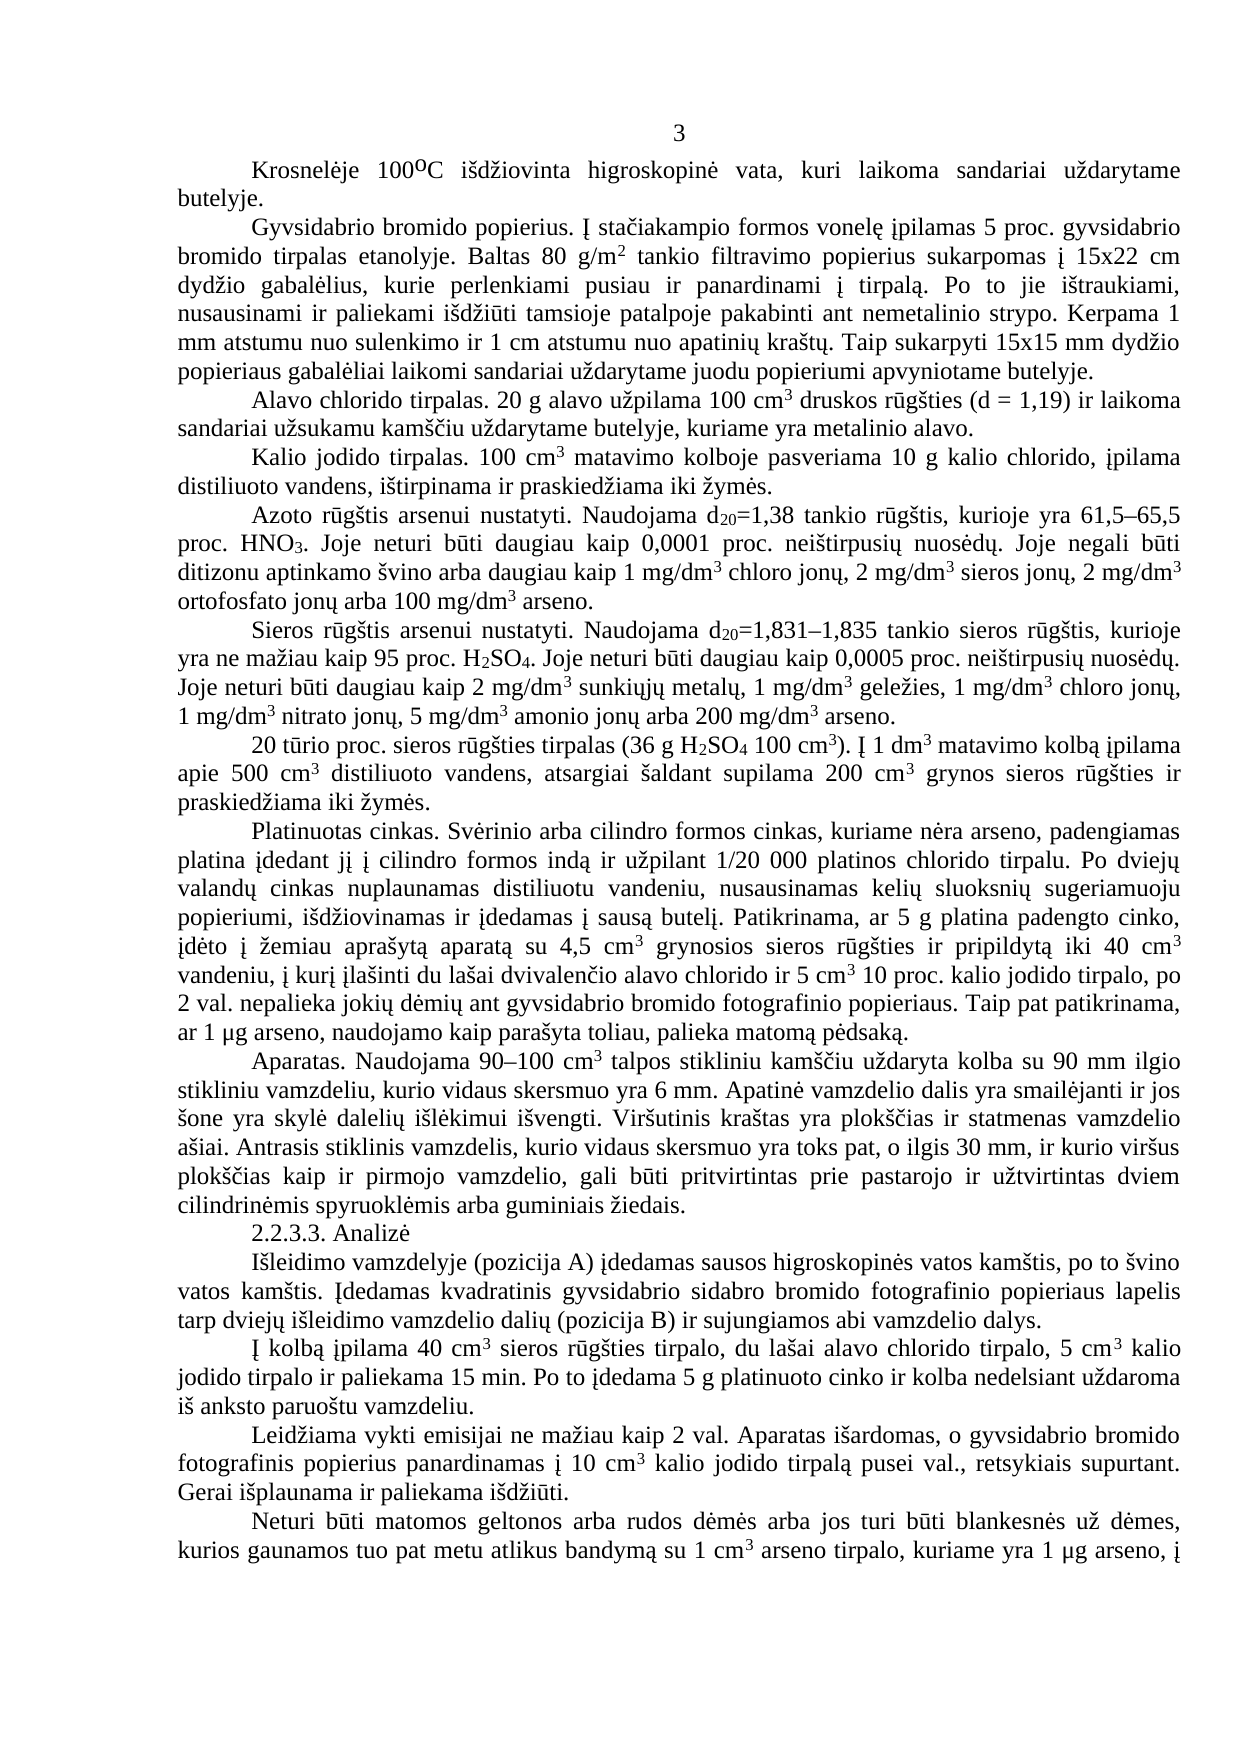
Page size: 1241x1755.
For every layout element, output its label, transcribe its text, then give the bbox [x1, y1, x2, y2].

text Kalio jodido tirpalas. 100 cm3 matavimo kolboje pasveriama 10 g kalio chlorido, įpilama distiliuoto vandens, ištirpinama ir praskiedžiama iki žymės. [177, 442, 1181, 500]
text Sieros rūgštis arsenui nustatyti. Naudojama d20=1,831–1,835 tankio sieros rūgštis, kurioje yra ne mažiau kaip 95 proc. H2SO4. Joje neturi būti daugiau kaip 0,0005 proc. neištirpusių nuosėdų. Joje neturi būti daugiau kaip 2 mg/dm3 sunkiųjų metalų, 1 mg/dm3 geležies, 1 mg/dm3 chloro jonų, 1 mg/dm3 nitrato jonų, 5 mg/dm3 amonio jonų arba 200 mg/dm3 arseno. [177, 615, 1181, 730]
text Gyvsidabrio bromido popierius. Į stačiakampio formos vonelę įpilamas 5 proc. gyvsidabrio bromido tirpalas etanolyje. Baltas 80 g/m2 tankio filtravimo popierius sukarpomas į 15x22 cm dydžio gabalėlius, kurie perlenkiami pusiau ir panardinami į tirpalą. Po to jie ištraukiami, nusausinami ir paliekami išdžiūti tamsioje patalpoje pakabinti ant nemetalinio strypo. Kerpama 1 mm atstumu nuo sulenkimo ir 1 cm atstumu nuo apatinių kraštų. Taip sukarpyti 15x15 mm dydžio popieriaus gabalėliai laikomi sandariai uždarytame juodu popieriumi apvyniotame butelyje. [177, 212, 1181, 385]
text Išleidimo vamzdelyje (pozicija A) įdedamas sausos higroskopinės vatos kamštis, po to švino vatos kamštis. Įdedamas kvadratinis gyvsidabrio sidabro bromido fotografinio popieriaus lapelis tarp dviejų išleidimo vamzdelio dalių (pozicija B) ir sujungiamos abi vamzdelio dalys. [177, 1247, 1181, 1333]
text Alavo chlorido tirpalas. 20 g alavo užpilama 100 cm3 druskos rūgšties (d = 1,19) ir laikoma sandariai užsukamu kamščiu uždarytame butelyje, kuriame yra metalinio alavo. [177, 385, 1181, 442]
text 2.2.3.3. Analizė [177, 1218, 1181, 1247]
text 20 tūrio proc. sieros rūgšties tirpalas (36 g H2SO4 100 cm3). Į 1 dm3 matavimo kolbą įpilama apie 500 cm3 distiliuoto vandens, atsargiai šaldant supilama 200 cm3 grynos sieros rūgšties ir praskiedžiama iki žymės. [177, 730, 1181, 816]
text Leidžiama vykti emisijai ne mažiau kaip 2 val. Aparatas išardomas, o gyvsidabrio bromido fotografinis popierius panardinamas į 10 cm3 kalio jodido tirpalą pusei val., retsykiais supurtant. Gerai išplaunama ir paliekama išdžiūti. [177, 1420, 1181, 1506]
text Neturi būti matomos geltonos arba rudos dėmės arba jos turi būti blankesnės už dėmes, kurios gaunamos tuo pat metu atlikus bandymą su 1 cm3 arseno tirpalo, kuriame yra 1 μg arseno, į [177, 1506, 1181, 1563]
text Azoto rūgštis arsenui nustatyti. Naudojama d20=1,38 tankio rūgštis, kurioje yra 61,5–65,5 proc. HNO3. Joje neturi būti daugiau kaip 0,0001 proc. neištirpusių nuosėdų. Joje negali būti ditizonu aptinkamo švino arba daugiau kaip 1 mg/dm3 chloro jonų, 2 mg/dm3 sieros jonų, 2 mg/dm3 ortofosfato jonų arba 100 mg/dm3 arseno. [177, 500, 1181, 615]
text Krosnelėje 100oC išdžiovinta higroskopinė vata, kuri laikoma sandariai uždarytame butelyje. [177, 148, 1181, 212]
text Platinuotas cinkas. Svėrinio arba cilindro formos cinkas, kuriame nėra arseno, padengiamas platina įdedant jį į cilindro formos indą ir užpilant 1/20 000 platinos chlorido tirpalu. Po dviejų valandų cinkas nuplaunamas distiliuotu vandeniu, nusausinamas kelių sluoksnių sugeriamuoju popieriumi, išdžiovinamas ir įdedamas į sausą butelį. Patikrinama, ar 5 g platina padengto cinko, įdėto į žemiau aprašytą aparatą su 4,5 cm3 grynosios sieros rūgšties ir pripildytą iki 40 cm3 vandeniu, į kurį įlašinti du lašai dvivalenčio alavo chlorido ir 5 cm3 10 proc. kalio jodido tirpalo, po 2 val. nepalieka jokių dėmių ant gyvsidabrio bromido fotografinio popieriaus. Taip pat patikrinama, ar 1 μg arseno, naudojamo kaip parašyta toliau, palieka matomą pėdsaką. [177, 816, 1181, 1046]
text Aparatas. Naudojama 90–100 cm3 talpos stikliniu kamščiu uždaryta kolba su 90 mm ilgio stikliniu vamzdeliu, kurio vidaus skersmuo yra 6 mm. Apatinė vamzdelio dalis yra smailėjanti ir jos šone yra skylė dalelių išlėkimui išvengti. Viršutinis kraštas yra plokščias ir statmenas vamzdelio ašiai. Antrasis stiklinis vamzdelis, kurio vidaus skersmuo yra toks pat, o ilgis 30 mm, ir kurio viršus plokščias kaip ir pirmojo vamzdelio, gali būti pritvirtintas prie pastarojo ir užtvirtintas dviem cilindrinėmis spyruoklėmis arba guminiais žiedais. [177, 1046, 1181, 1218]
text Į kolbą įpilama 40 cm3 sieros rūgšties tirpalo, du lašai alavo chlorido tirpalo, 5 cm3 kalio jodido tirpalo ir paliekama 15 min. Po to įdedama 5 g platinuoto cinko ir kolba nedelsiant uždaroma iš anksto paruoštu vamzdeliu. [177, 1333, 1181, 1420]
